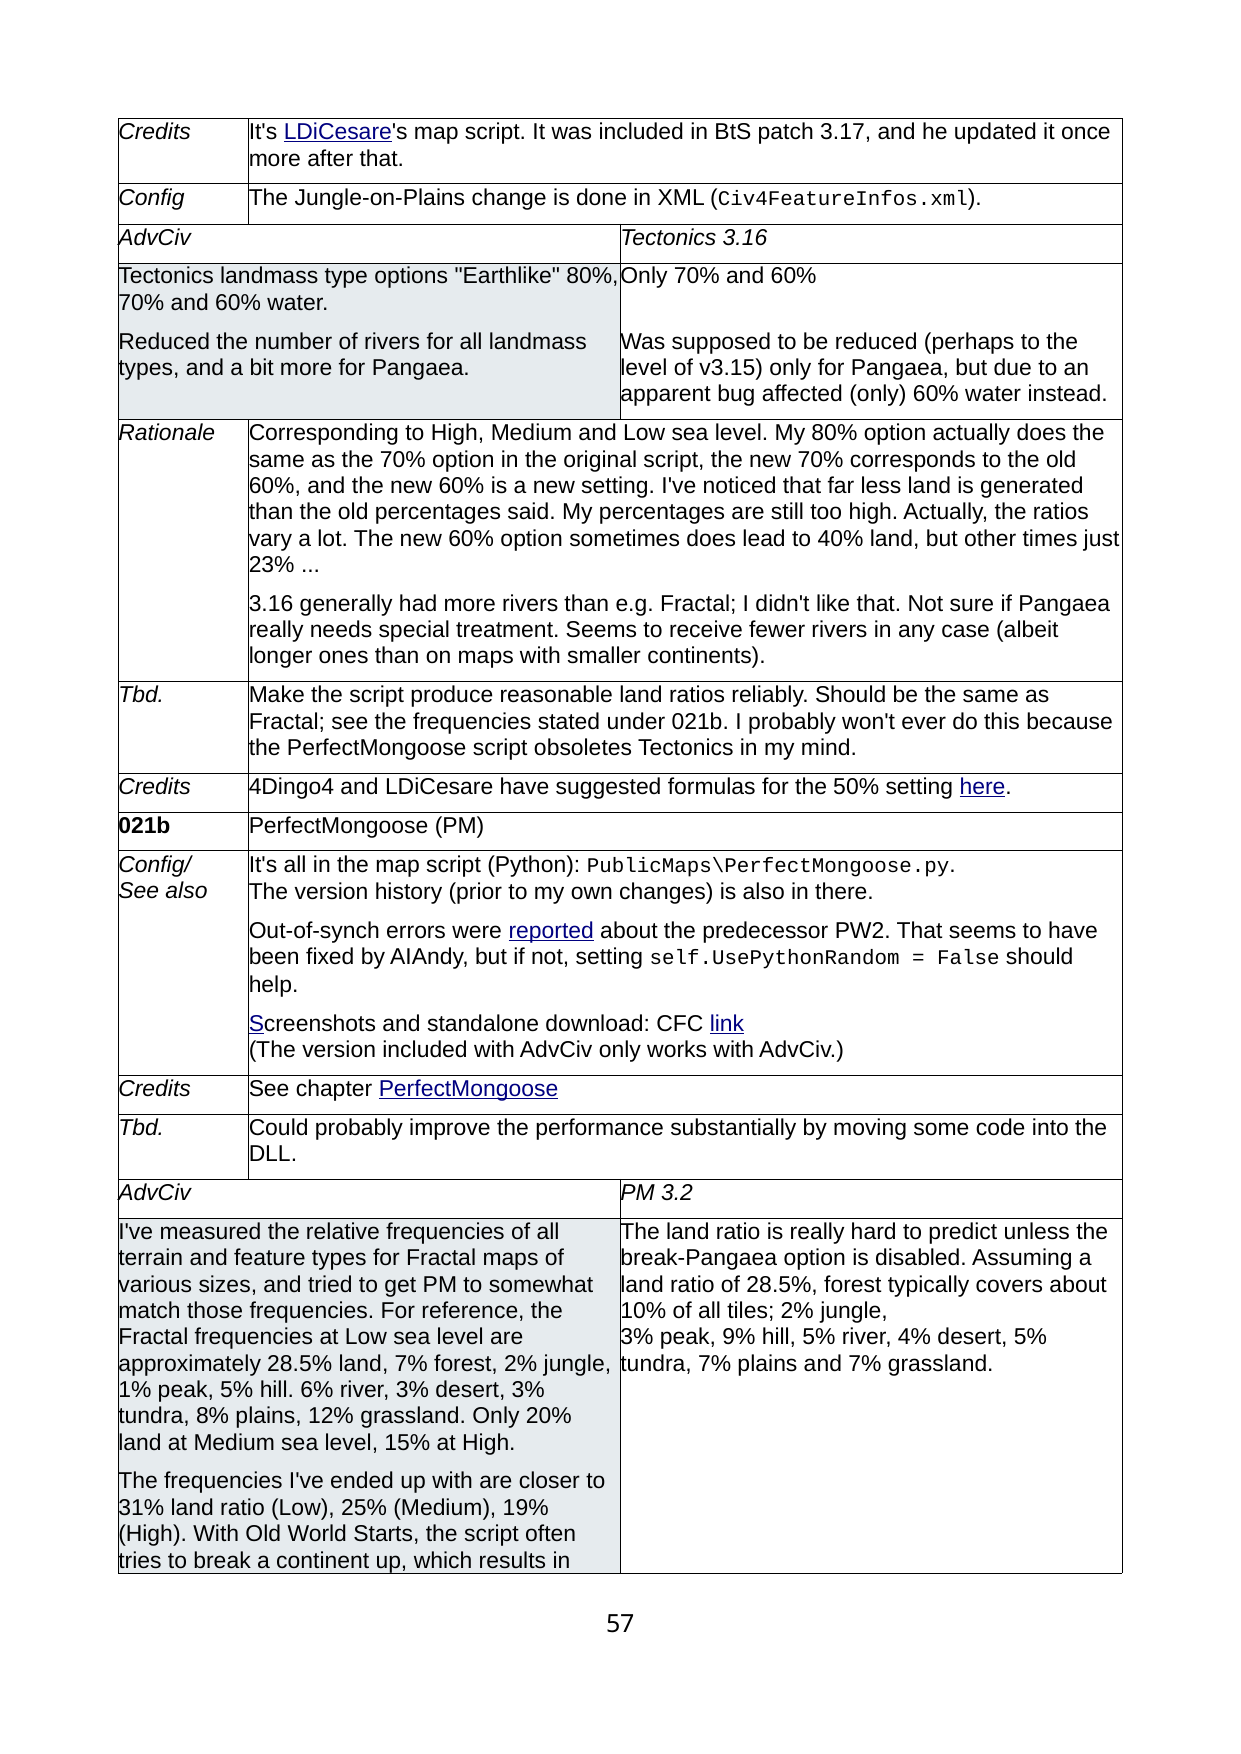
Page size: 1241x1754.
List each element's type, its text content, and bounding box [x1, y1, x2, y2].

table_cell I've measured the relative frequencies of all terrain and feature types for Fractal maps of various sizes, and tried to get PM to somewhat match those frequencies. For reference, the Fractal frequencies at Low sea level are approximately 28.5% land, 7% forest, 2% jungle, 1% peak, 5% hill. 6% river, 3% desert, 3% tundra, 8% plains, 12% grassland. Only 20% land at Medium sea level, 15% at High. The frequencies I've ended up with are closer to 31% land ratio (Low), 25% (Medium), 19% (High). With Old World Starts, the script often tries to break a continent up, which results in [119, 1219, 620, 1573]
table_cell Credits [119, 774, 248, 812]
table_cell 4Dingo4 and LDiCesare have suggested formulas for the 50% setting here. [249, 774, 1122, 812]
table_cell Corresponding to High, Medium and Low sea level. My 80% option actually does the same as the 70% option in the original script, the new 70% corresponds to the old 60%, and the new 60% is a new setting. I've noticed that far less land is generated than the old percentages said. My percentages are still too high. Actually, the ratios vary a lot. The new 60% option sometimes does lead to 40% land, but other times just 23% ... 3.16 generally had more rivers than e.g. Fractal; I didn't like that. Not sure if Pangaea really needs special treatment. Seems to receive fewer rivers in any case (albeit longer ones than on maps with smaller continents). [249, 420, 1122, 681]
table_cell Make the script produce reasonable land ratios reliably. Should be the same as Fractal; see the frequencies stated under 021b. I probably won't ever do this because the PerfectMongoose script obsoletes Tectonics in my mind. [249, 682, 1122, 773]
table_cell 021b [119, 813, 248, 850]
table_cell Tbd. [119, 682, 248, 773]
table_cell It's LDiCesare's map script. It was included in BtS patch 3.17, and he updated it once more after that. [249, 119, 1122, 183]
table_cell PerfectMongoose (PM) [249, 813, 1122, 850]
table_cell Could probably improve the performance substantially by moving some code into the DLL. [249, 1115, 1122, 1179]
table_cell The land ratio is really hard to predict unless the break-Pangaea option is disabled. Assuming a land ratio of 28.5%, forest typically covers about 10% of all tiles; 2% jungle, 3% peak, 9% hill, 5% river, 4% desert, 5% tundra, 7% plains and 7% grassland. [621, 1219, 1122, 1573]
table_cell Rationale [119, 420, 248, 681]
table_cell AdvCiv [119, 1180, 620, 1218]
table_cell Tectonics landmass type options "Earthlike" 80%, 70% and 60% water. Reduced the number of rivers for all landmass types, and a bit more for Pangaea. [119, 264, 620, 419]
table_cell Config/ See also [119, 851, 248, 1075]
table_cell It's all in the map script (Python): PublicMaps\PerfectMongoose.py. The version history (prior to my own changes) is also in there. Out-of-synch errors were reported about the predecessor PW2. That seems to have been fixed by AIAndy, but if not, setting self.UsePythonRandom = False should help. Screenshots and standalone download: CFC link (The version included with AdvCiv only works with AdvCiv.) [249, 851, 1122, 1075]
table_cell See chapter PerfectMongoose [249, 1076, 1122, 1114]
table_cell AdvCiv [119, 225, 620, 262]
table_cell The Jungle-on-Plains change is done in XML (Civ4FeatureInfos.xml). [249, 184, 1122, 223]
table_cell Config [119, 184, 248, 223]
table_cell Credits [119, 1076, 248, 1114]
table_cell Tbd. [119, 1115, 248, 1179]
table_cell Tectonics 3.16 [621, 225, 1122, 262]
table_cell PM 3.2 [621, 1180, 1122, 1218]
table_cell Credits [119, 119, 248, 183]
table_cell Only 70% and 60% Was supposed to be reduced (perhaps to the level of v3.15) only for Pangaea, but due to an apparent bug affected (only) 60% water instead. [621, 264, 1122, 419]
